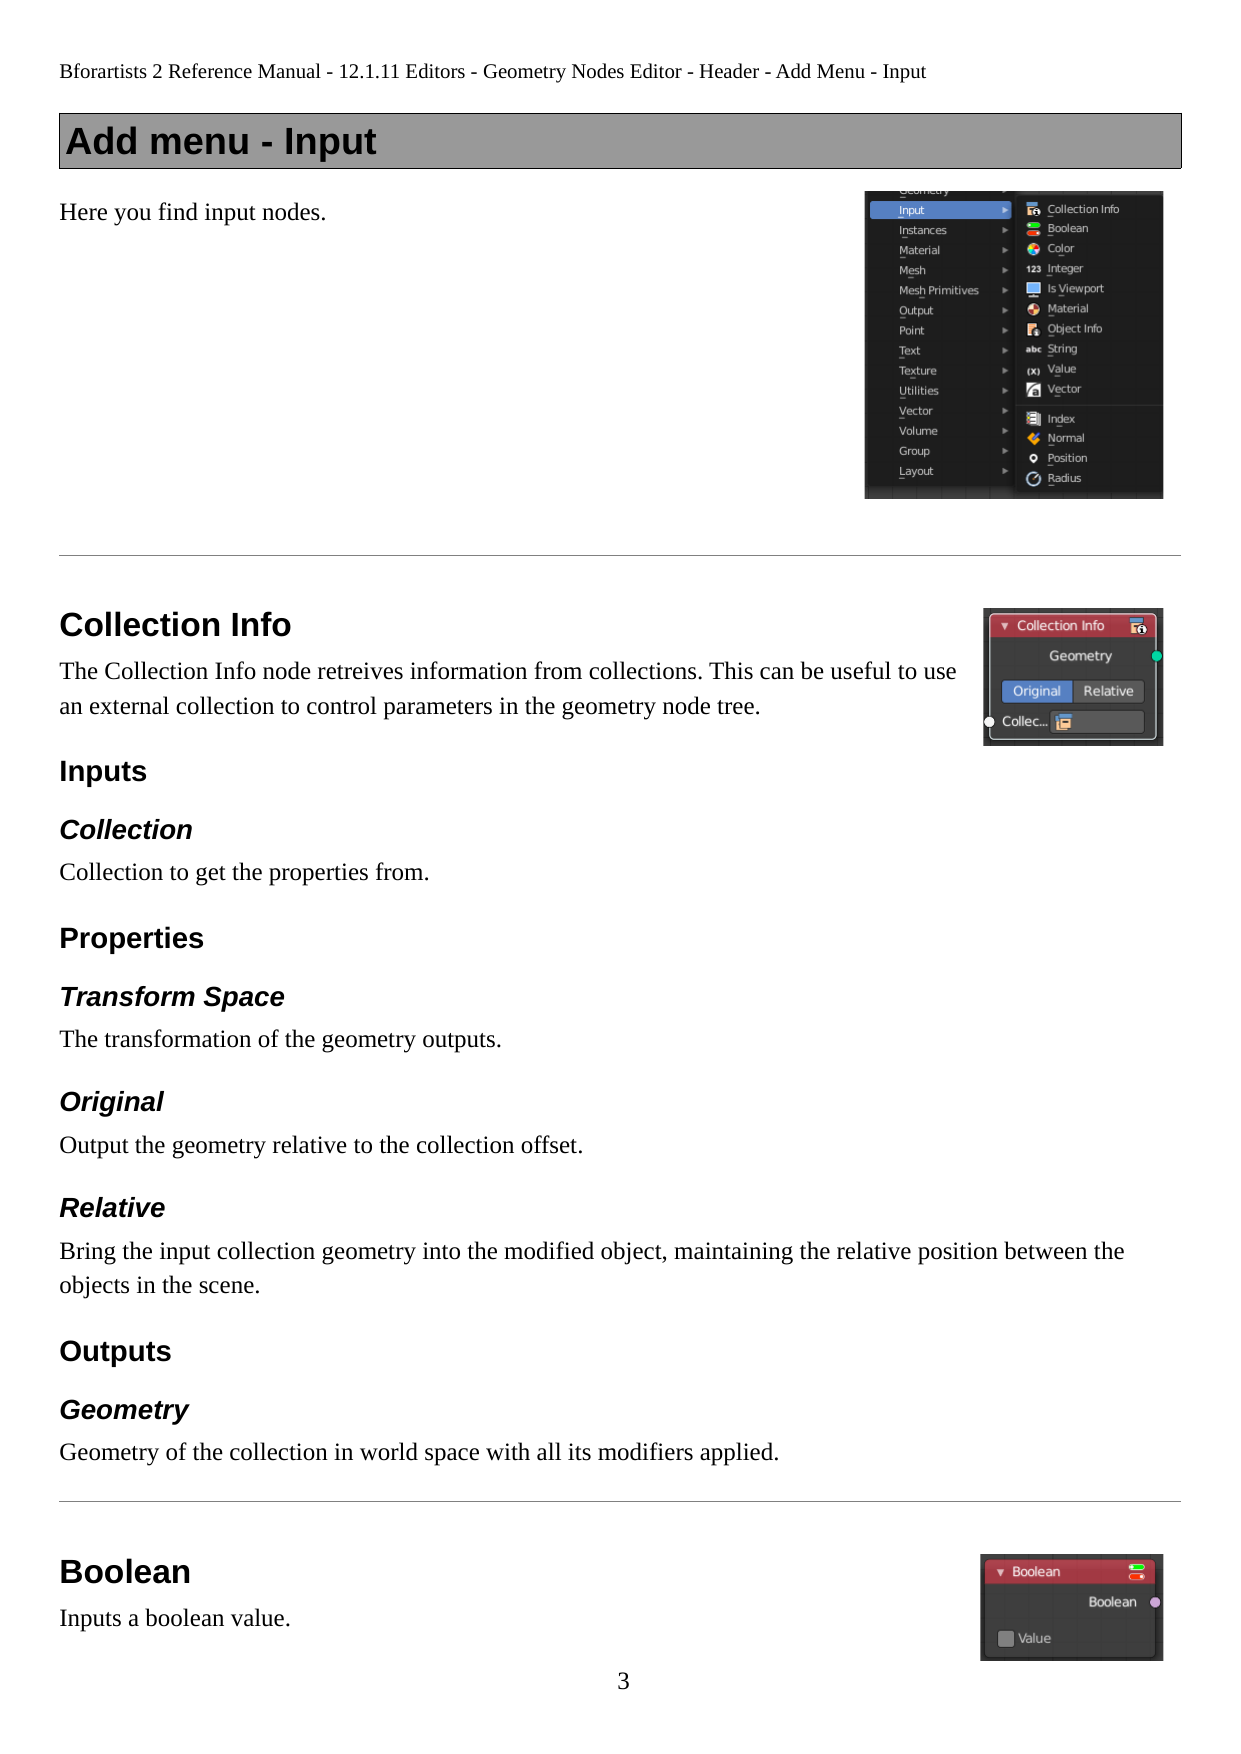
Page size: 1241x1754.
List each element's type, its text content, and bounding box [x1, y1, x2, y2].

text The transformation of the geometry outputs. [59, 1024, 1181, 1053]
picture [983, 608, 1164, 746]
subtitle Original [59, 1086, 1181, 1118]
picture [980, 1554, 1164, 1661]
text Collection to get the properties from. [59, 857, 1181, 886]
subtitle Outputs [59, 1334, 1181, 1368]
text Bring the input collection geometry into the modified object, maintaining the relative position between the objects in the scene. [59, 1236, 1181, 1299]
text Here you find input nodes. [59, 197, 864, 225]
text Output the geometry relative to the collection offset. [59, 1130, 1181, 1159]
text The Collection Info node retreives information from collections. This can be useful to use an external collection to control parameters in the geometry node tree. [59, 656, 983, 719]
subtitle Relative [59, 1192, 1181, 1224]
text [1164, 1603, 1181, 1631]
picture [864, 191, 1164, 499]
subtitle Properties [59, 921, 1181, 955]
text Inputs a boolean value. [59, 1603, 980, 1631]
subtitle Collection [59, 813, 1181, 845]
table_header Add menu - Input [60, 114, 1181, 168]
subtitle Boolean [59, 1551, 1181, 1590]
subtitle Transform Space [59, 980, 1181, 1012]
subtitle Geometry [59, 1393, 1181, 1425]
subtitle Inputs [59, 754, 1181, 788]
subtitle Collection Info [59, 605, 1181, 644]
text Geometry of the collection in world space with all its modifiers applied. [59, 1437, 1181, 1466]
